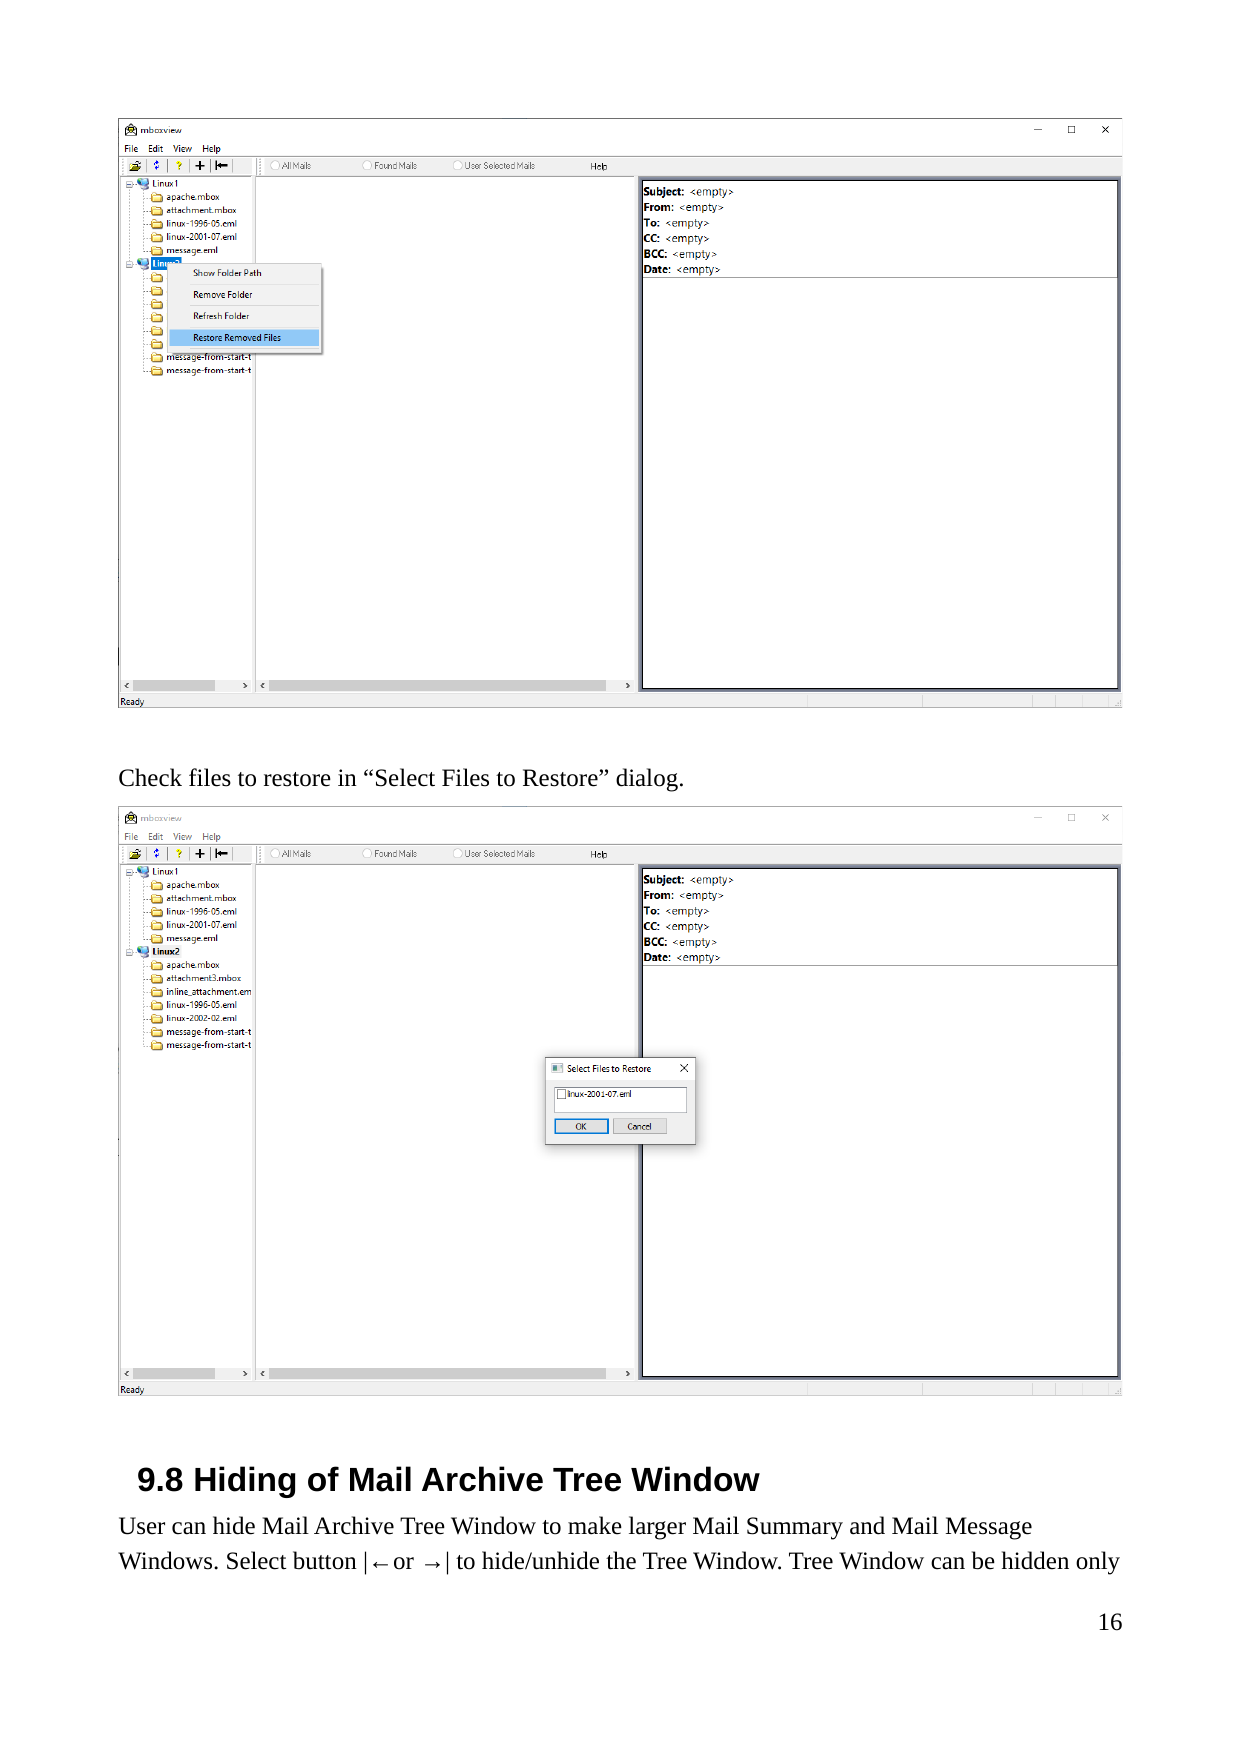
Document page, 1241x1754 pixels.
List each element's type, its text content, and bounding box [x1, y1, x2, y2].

subtitle Hiding of Mail Archive Tree Window [127, 1460, 1122, 1499]
picture [118, 806, 1123, 1396]
text Check files to restore in “Select Files to Restore” dialog. [118, 763, 1122, 792]
text User can hide Mail Archive Tree Window to make larger Mail Summary and Mail Message Windows. Select button |←or →| to hide/unhide the Tree Window. Tree Window can be hidden only [118, 1511, 1122, 1574]
picture [118, 118, 1123, 708]
